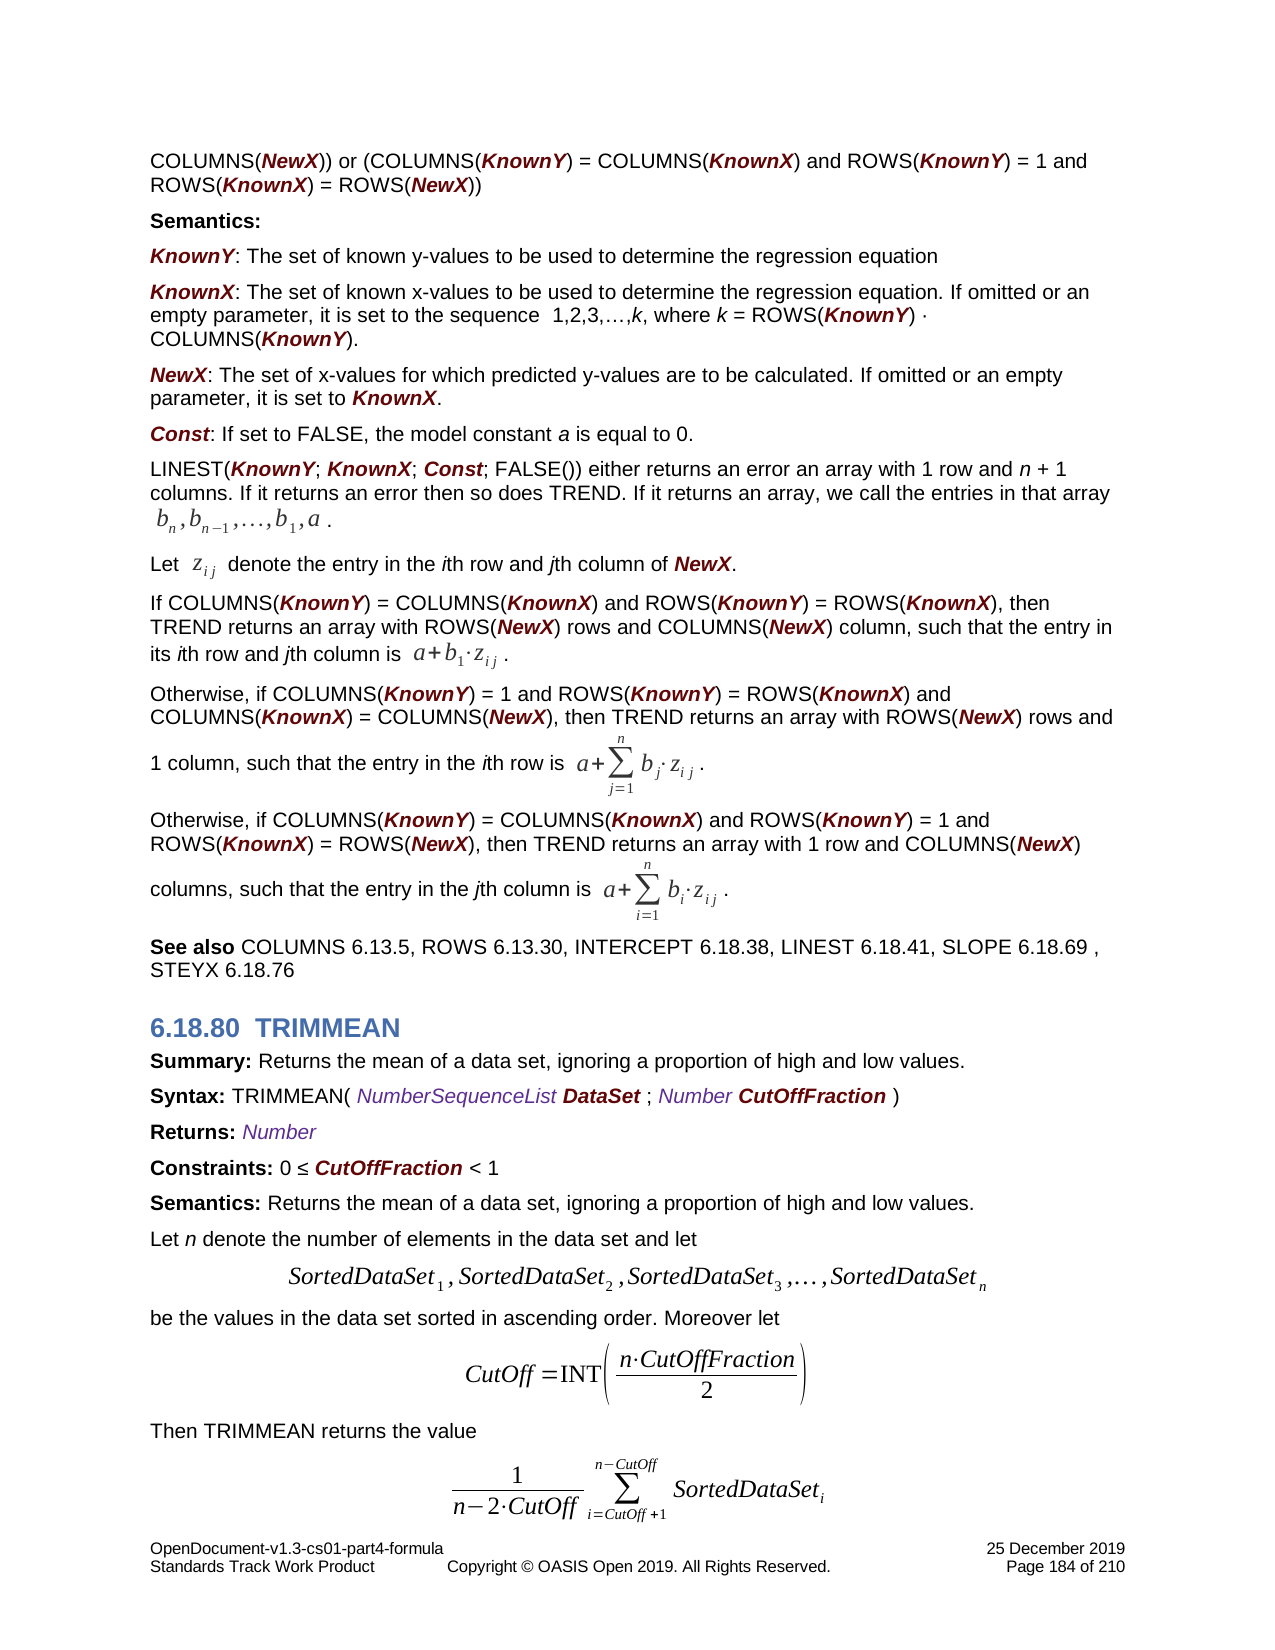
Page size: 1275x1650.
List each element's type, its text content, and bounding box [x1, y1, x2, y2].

text Otherwise, if COLUMNS(KnownY) = COLUMNS(KnownX) and ROWS(KnownY) = 1 and ROWS(KnownX) = ROWS(NewX), then TREND returns an array with 1 row and COLUMNS(NewX) columns, such that the entry in the jth column is . [150, 809, 1125, 923]
text Let denote the entry in the ith row and jth column of NewX. [150, 548, 1125, 579]
text KnownX: The set of known x-values to be used to determine the regression equation. If omitted or an empty parameter, it is set to the sequence 1,2,3,…,k, where k = ROWS(KnownY) ∙ COLUMNS(KnownY). [150, 280, 1125, 351]
text Syntax: TRIMMEAN( NumberSequenceList DataSet ; Number CutOffFraction ) [150, 1085, 1125, 1108]
text Returns: Number [150, 1121, 1125, 1144]
text If COLUMNS(KnownY) = COLUMNS(KnownX) and ROWS(KnownY) = ROWS(KnownX), then TREND returns an array with ROWS(NewX) rows and COLUMNS(NewX) column, such that the entry in its ith row and jth column is . [150, 592, 1125, 670]
text Summary: Returns the mean of a data set, ignoring a proportion of high and low values. [150, 1049, 1125, 1073]
text Semantics: [150, 209, 1125, 233]
text KnownY: The set of known y-values to be used to determine the regression equation [150, 245, 1125, 268]
text be the values in the data set sorted in ascending order. Moreover let [150, 1306, 1125, 1330]
text Const: If set to FALSE, the model constant a is equal to 0. [150, 422, 1125, 446]
text COLUMNS(NewX)) or (COLUMNS(KnownY) = COLUMNS(KnownX) and ROWS(KnownY) = 1 and ROWS(KnownX) = ROWS(NewX)) [150, 150, 1125, 197]
text NewX: The set of x-values for which predicted y-values are to be calculated. If omitted or an empty parameter, it is set to KnownX. [150, 363, 1125, 410]
text Otherwise, if COLUMNS(KnownY) = 1 and ROWS(KnownY) = ROWS(KnownX) and COLUMNS(KnownX) = COLUMNS(NewX), then TREND returns an array with ROWS(NewX) rows and 1 column, such that the entry in the ith row is . [150, 682, 1125, 797]
text Constraints: 0 ≤ CutOffFraction < 1 [150, 1156, 1125, 1180]
text Then TRIMMEAN returns the value [150, 1419, 1125, 1443]
text Semantics: Returns the mean of a data set, ignoring a proportion of high and low values. [150, 1192, 1125, 1215]
text LINEST(KnownY; KnownX; Const; FALSE()) either returns an error an array with 1 row and n + 1 columns. If it returns an error then so does TREND. If it returns an array, we call the entries in that array . [150, 458, 1125, 536]
subtitle TRIMMEAN [150, 1013, 1125, 1043]
text Let n denote the number of elements in the data set and let [150, 1227, 1125, 1251]
text See also COLUMNS 6.13.5, ROWS 6.13.30, INTERCEPT 6.18.38, LINEST 6.18.41, SLOPE 6.18.69 , STEYX 6.18.76 [150, 935, 1125, 982]
